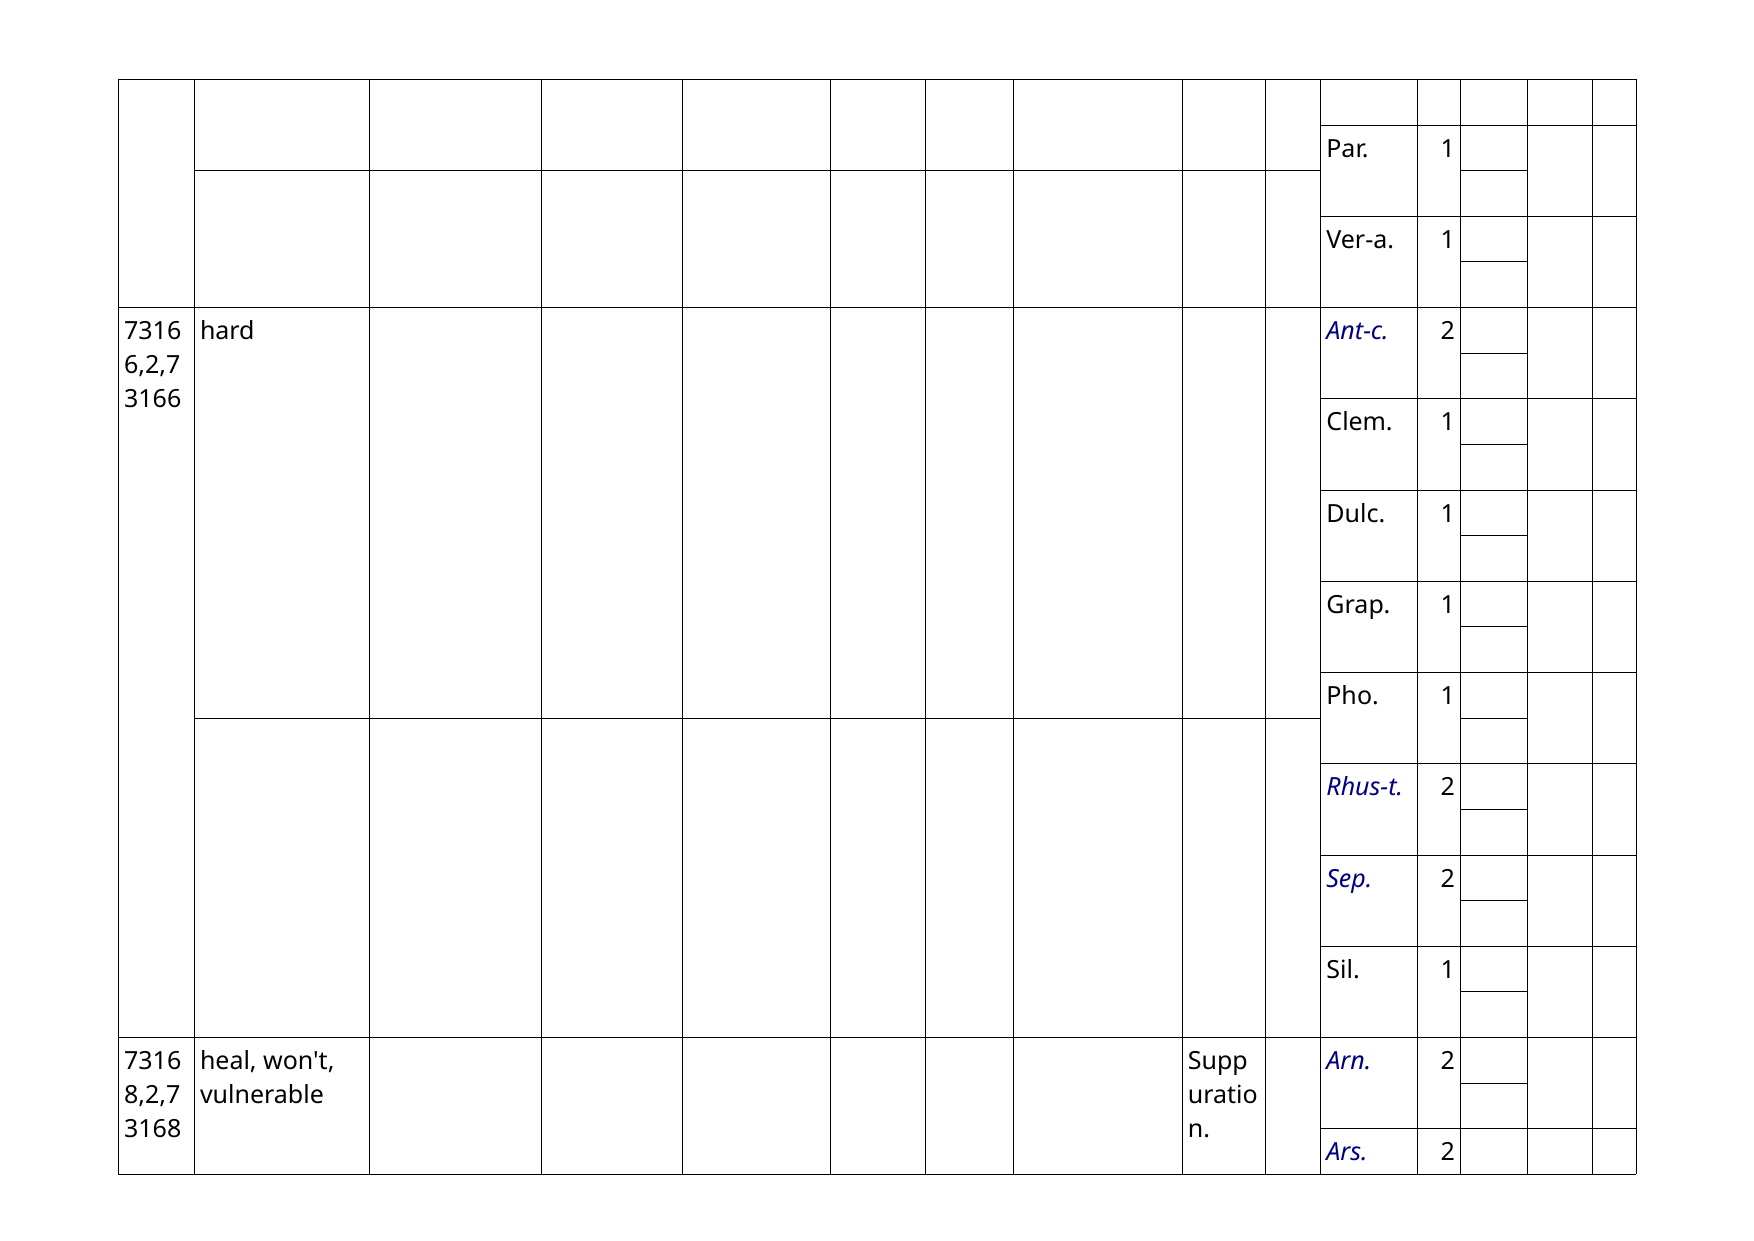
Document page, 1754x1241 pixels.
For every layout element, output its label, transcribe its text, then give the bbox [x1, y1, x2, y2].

table_cell [1528, 1038, 1592, 1128]
table_cell [1528, 764, 1592, 854]
table_cell [1461, 582, 1527, 626]
table_cell 2 [1418, 1038, 1460, 1128]
table_cell 1 [1418, 582, 1460, 672]
table_cell [1014, 171, 1182, 307]
table_cell [1593, 491, 1636, 581]
table_cell [1461, 445, 1527, 489]
table_cell [195, 80, 369, 170]
table_cell 1 [1418, 399, 1460, 489]
table_cell [1183, 719, 1265, 1037]
table_cell [1266, 1038, 1320, 1174]
table_cell [1266, 171, 1320, 307]
table_cell 2 [1418, 308, 1460, 398]
table_cell Ver-a. [1321, 217, 1417, 307]
table_cell [1528, 1129, 1592, 1174]
table_cell [1593, 126, 1636, 216]
table_cell 2 [1418, 764, 1460, 854]
table_cell [1266, 308, 1320, 718]
table_cell [1418, 80, 1460, 124]
table_cell [1461, 901, 1527, 946]
table_cell [1461, 491, 1527, 535]
table_cell 1 [1418, 947, 1460, 1037]
table_cell [1014, 308, 1182, 718]
table_cell Clem. [1321, 399, 1417, 489]
table_cell [1593, 673, 1636, 763]
table_cell [1528, 217, 1592, 307]
table_cell [542, 719, 682, 1037]
table_cell [1593, 217, 1636, 307]
table_cell [542, 80, 682, 170]
table_cell [542, 308, 682, 718]
table_cell [1266, 80, 1320, 170]
table_cell 2 [1418, 856, 1460, 946]
table_cell [926, 171, 1013, 307]
table_cell [1461, 308, 1527, 353]
table_cell [1593, 947, 1636, 1037]
table_cell [1461, 627, 1527, 672]
table_cell [1528, 126, 1592, 216]
table_cell [1461, 764, 1527, 809]
table_cell [683, 308, 830, 718]
table_cell [1183, 171, 1265, 307]
table_cell [1461, 80, 1527, 124]
table_cell [1593, 399, 1636, 489]
table_cell [1266, 719, 1320, 1037]
table_cell [1461, 810, 1527, 854]
table_cell 2 [1418, 1129, 1460, 1174]
table_cell [831, 171, 925, 307]
table_cell [1014, 80, 1182, 170]
table_cell hard [195, 308, 369, 718]
table_cell [1528, 856, 1592, 946]
table_cell [926, 1038, 1013, 1174]
table_cell [1528, 947, 1592, 1037]
table_cell [1528, 491, 1592, 581]
table_cell [926, 719, 1013, 1037]
table_cell [1528, 308, 1592, 398]
table_cell [1528, 399, 1592, 489]
table_cell [831, 80, 925, 170]
table_cell [370, 171, 541, 307]
table_cell [1528, 80, 1592, 124]
table_cell [195, 171, 369, 307]
table_cell [926, 308, 1013, 718]
table_cell [1461, 719, 1527, 763]
table_cell [1593, 856, 1636, 946]
table_cell [1593, 308, 1636, 398]
table_cell [683, 1038, 830, 1174]
table_cell [1461, 947, 1527, 991]
table_cell [1321, 80, 1417, 124]
table_cell [1528, 673, 1592, 763]
table_cell [1461, 673, 1527, 718]
table_cell Arn. [1321, 1038, 1417, 1128]
table_cell Ars. [1321, 1129, 1417, 1174]
table_cell [195, 719, 369, 1037]
table_cell [1461, 1038, 1527, 1083]
table_cell Suppuration. [1183, 1038, 1265, 1174]
table_cell [1528, 582, 1592, 672]
table_cell [119, 80, 194, 307]
table_cell [1461, 171, 1527, 216]
table_cell 1 [1418, 126, 1460, 216]
table_cell [831, 308, 925, 718]
table_cell Dulc. [1321, 491, 1417, 581]
table_cell Ant-c. [1321, 308, 1417, 398]
table_cell [831, 1038, 925, 1174]
table_cell 73166,2,73166 [119, 308, 194, 1037]
table_cell heal, won't, vulnerable [195, 1038, 369, 1174]
table_cell 1 [1418, 217, 1460, 307]
table_cell [370, 80, 541, 170]
table_cell [683, 719, 830, 1037]
table_cell [1014, 719, 1182, 1037]
table_cell Sep. [1321, 856, 1417, 946]
table_cell [1461, 1129, 1527, 1174]
table_cell [1461, 399, 1527, 444]
table_cell [370, 1038, 541, 1174]
table_cell Grap. [1321, 582, 1417, 672]
table_cell 1 [1418, 673, 1460, 763]
table_cell [1461, 1084, 1527, 1128]
table_cell [370, 719, 541, 1037]
table_cell [1593, 764, 1636, 854]
table_cell [542, 171, 682, 307]
table_cell Pho. [1321, 673, 1417, 763]
table_cell Rhus-t. [1321, 764, 1417, 854]
table_cell Par. [1321, 126, 1417, 216]
table_cell [1593, 1129, 1636, 1174]
table_cell [1593, 582, 1636, 672]
table_cell [1461, 354, 1527, 398]
table_cell [683, 171, 830, 307]
table_cell [1183, 80, 1265, 170]
table_cell [370, 308, 541, 718]
table_cell [1461, 126, 1527, 170]
table_cell [1593, 1038, 1636, 1128]
table_cell 73168,2,73168 [119, 1038, 194, 1174]
table_cell [1014, 1038, 1182, 1174]
table_cell [831, 719, 925, 1037]
table_cell Sil. [1321, 947, 1417, 1037]
table_cell [542, 1038, 682, 1174]
table_cell [926, 80, 1013, 170]
table_cell [1461, 217, 1527, 261]
table_cell [1461, 856, 1527, 900]
table_cell [1461, 992, 1527, 1037]
table_cell 1 [1418, 491, 1460, 581]
table_cell [1461, 262, 1527, 307]
table_cell [1183, 308, 1265, 718]
table_cell [683, 80, 830, 170]
table_cell [1593, 80, 1636, 124]
table_cell [1461, 536, 1527, 581]
